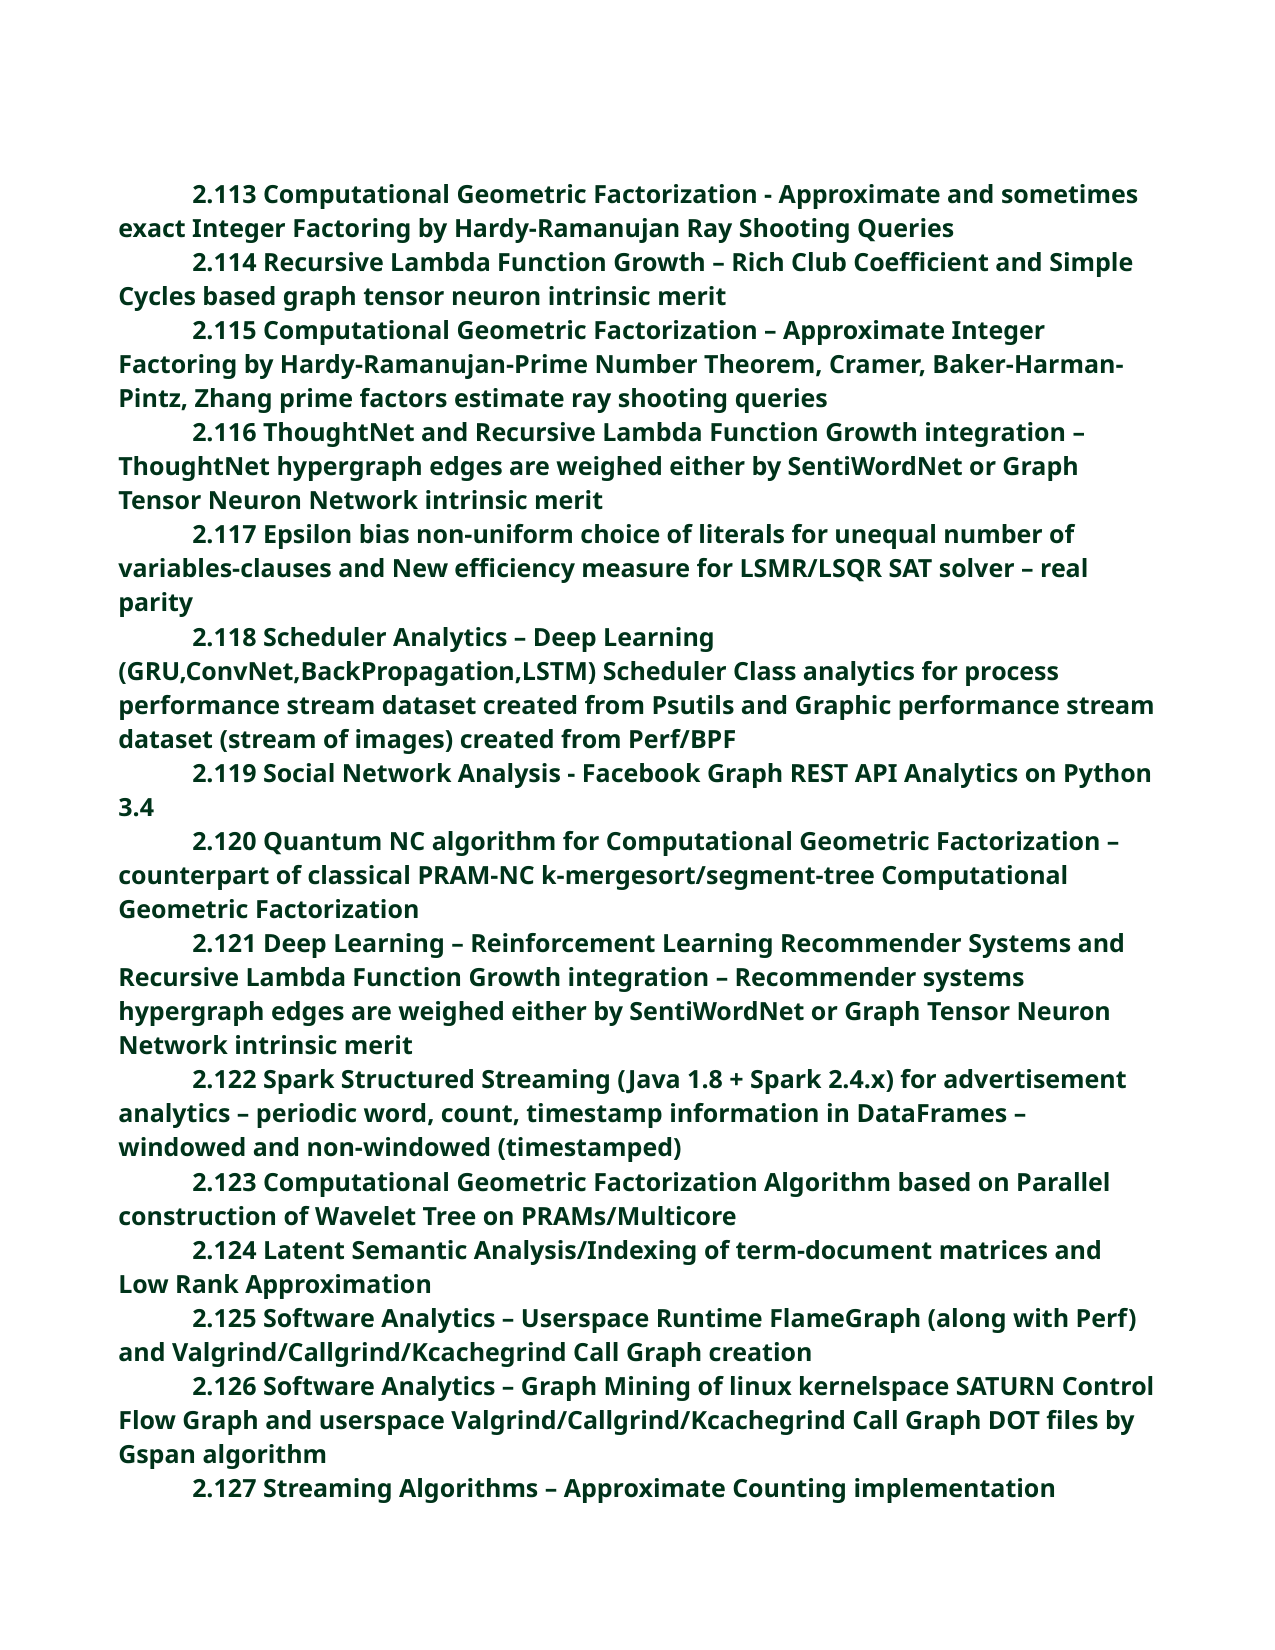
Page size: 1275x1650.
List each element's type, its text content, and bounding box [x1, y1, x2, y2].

text 2.121 Deep Learning – Reinforcement Learning Recommender Systems and Recursive Lambda Function Growth integration – Recommender systems hypergraph edges are weighed either by SentiWordNet or Graph Tensor Neuron Network intrinsic merit [118, 926, 1157, 1062]
text 2.114 Recursive Lambda Function Growth – Rich Club Coefficient and Simple Cycles based graph tensor neuron intrinsic merit [118, 244, 1157, 313]
text 2.116 ThoughtNet and Recursive Lambda Function Growth integration – ThoughtNet hypergraph edges are weighed either by SentiWordNet or Graph Tensor Neuron Network intrinsic merit [118, 415, 1157, 517]
text 2.118 Scheduler Analytics – Deep Learning (GRU,ConvNet,BackPropagation,LSTM) Scheduler Class analytics for process performance stream dataset created from Psutils and Graphic performance stream dataset (stream of images) created from Perf/BPF [118, 619, 1157, 755]
text 2.125 Software Analytics – Userspace Runtime FlameGraph (along with Perf) and Valgrind/Callgrind/Kcachegrind Call Graph creation [118, 1300, 1157, 1368]
text 2.120 Quantum NC algorithm for Computational Geometric Factorization – counterpart of classical PRAM-NC k-mergesort/segment-tree Computational Geometric Factorization [118, 823, 1157, 926]
text 2.126 Software Analytics – Graph Mining of linux kernelspace SATURN Control Flow Graph and userspace Valgrind/Callgrind/Kcachegrind Call Graph DOT files by Gspan algorithm [118, 1368, 1157, 1471]
text 2.127 Streaming Algorithms – Approximate Counting implementation [118, 1471, 1157, 1505]
text 2.115 Computational Geometric Factorization – Approximate Integer Factoring by Hardy-Ramanujan-Prime Number Theorem, Cramer, Baker-Harman-Pintz, Zhang prime factors estimate ray shooting queries [118, 313, 1157, 415]
text 2.122 Spark Structured Streaming (Java 1.8 + Spark 2.4.x) for advertisement analytics – periodic word, count, timestamp information in DataFrames – windowed and non-windowed (timestamped) [118, 1062, 1157, 1164]
text 2.113 Computational Geometric Factorization - Approximate and sometimes exact Integer Factoring by Hardy-Ramanujan Ray Shooting Queries [118, 176, 1157, 244]
text 2.119 Social Network Analysis - Facebook Graph REST API Analytics on Python 3.4 [118, 755, 1157, 823]
text 2.117 Epsilon bias non-uniform choice of literals for unequal number of variables-clauses and New efficiency measure for LSMR/LSQR SAT solver – real parity [118, 517, 1157, 619]
text 2.124 Latent Semantic Analysis/Indexing of term-document matrices and Low Rank Approximation [118, 1232, 1157, 1300]
text 2.123 Computational Geometric Factorization Algorithm based on Parallel construction of Wavelet Tree on PRAMs/Multicore [118, 1164, 1157, 1232]
